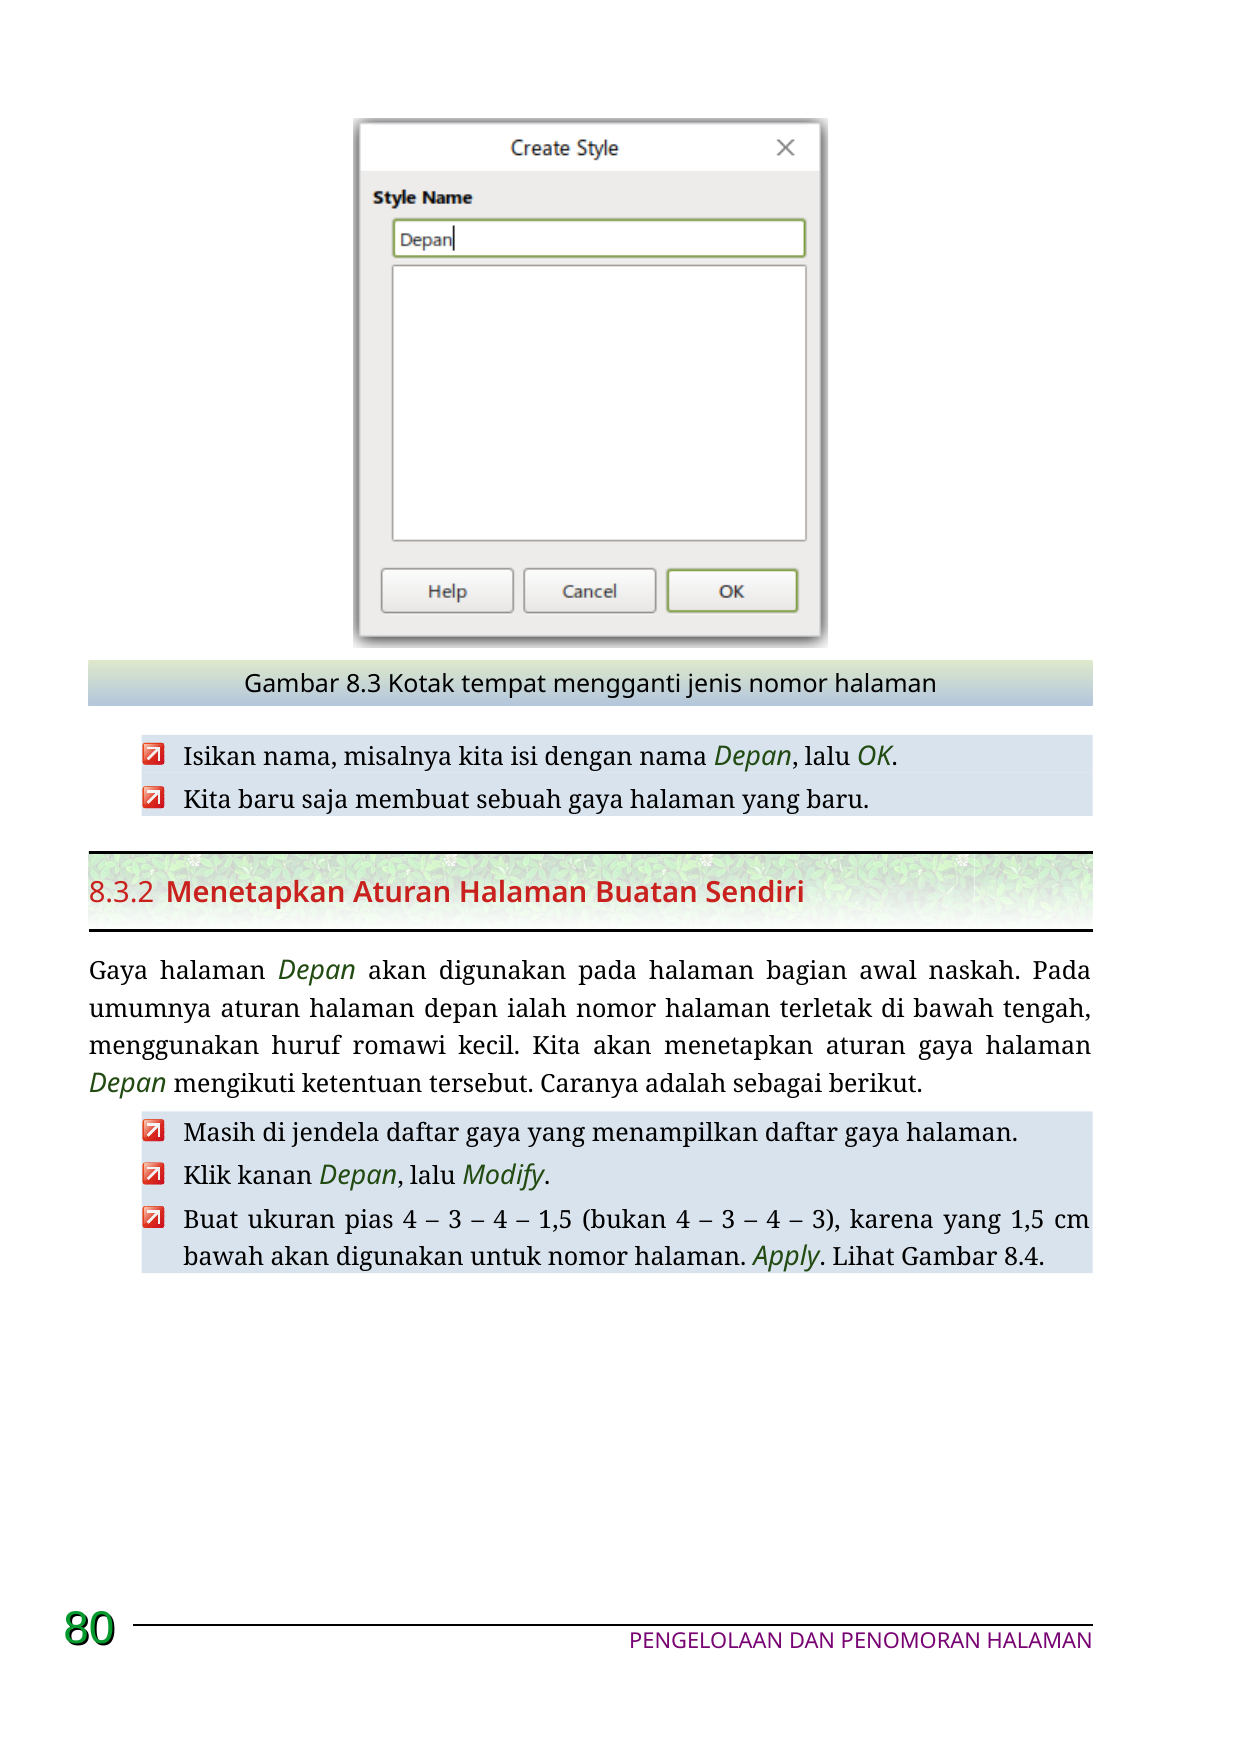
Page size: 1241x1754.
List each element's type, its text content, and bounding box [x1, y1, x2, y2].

text Gaya halaman Depan akan digunakan pada halaman bagian awal naskah. Pada umumnya aturan halaman depan ialah nomor halaman terletak di bawah tengah, menggunakan huruf romawi kecil. Kita akan menetapkan aturan gaya halaman Depan mengikuti ketentuan tersebut. Caranya adalah sebagai berikut. [88, 949, 1093, 1099]
list Isikan nama, misalnya kita isi dengan nama Depan, lalu OK. [142, 735, 1093, 772]
list Kita baru saja membuat sebuah gaya halaman yang baru. [142, 778, 1093, 816]
list Buat ukuran pias 4 – 3 – 4 – 1,5 (bukan 4 – 3 – 4 – 3), karena yang 1,5 cm bawah akan digunakan untuk nomor halaman. Apply. Lihat Gambar 8.4. [142, 1198, 1093, 1273]
list Masih di jendela daftar gaya yang menampilkan daftar gaya halaman. [142, 1111, 1093, 1149]
list Klik kanan Depan, lalu Modify. [142, 1155, 1093, 1192]
text Gambar 8.3 Kotak tempat mengganti jenis nomor halaman [88, 660, 1093, 706]
picture [353, 118, 829, 648]
